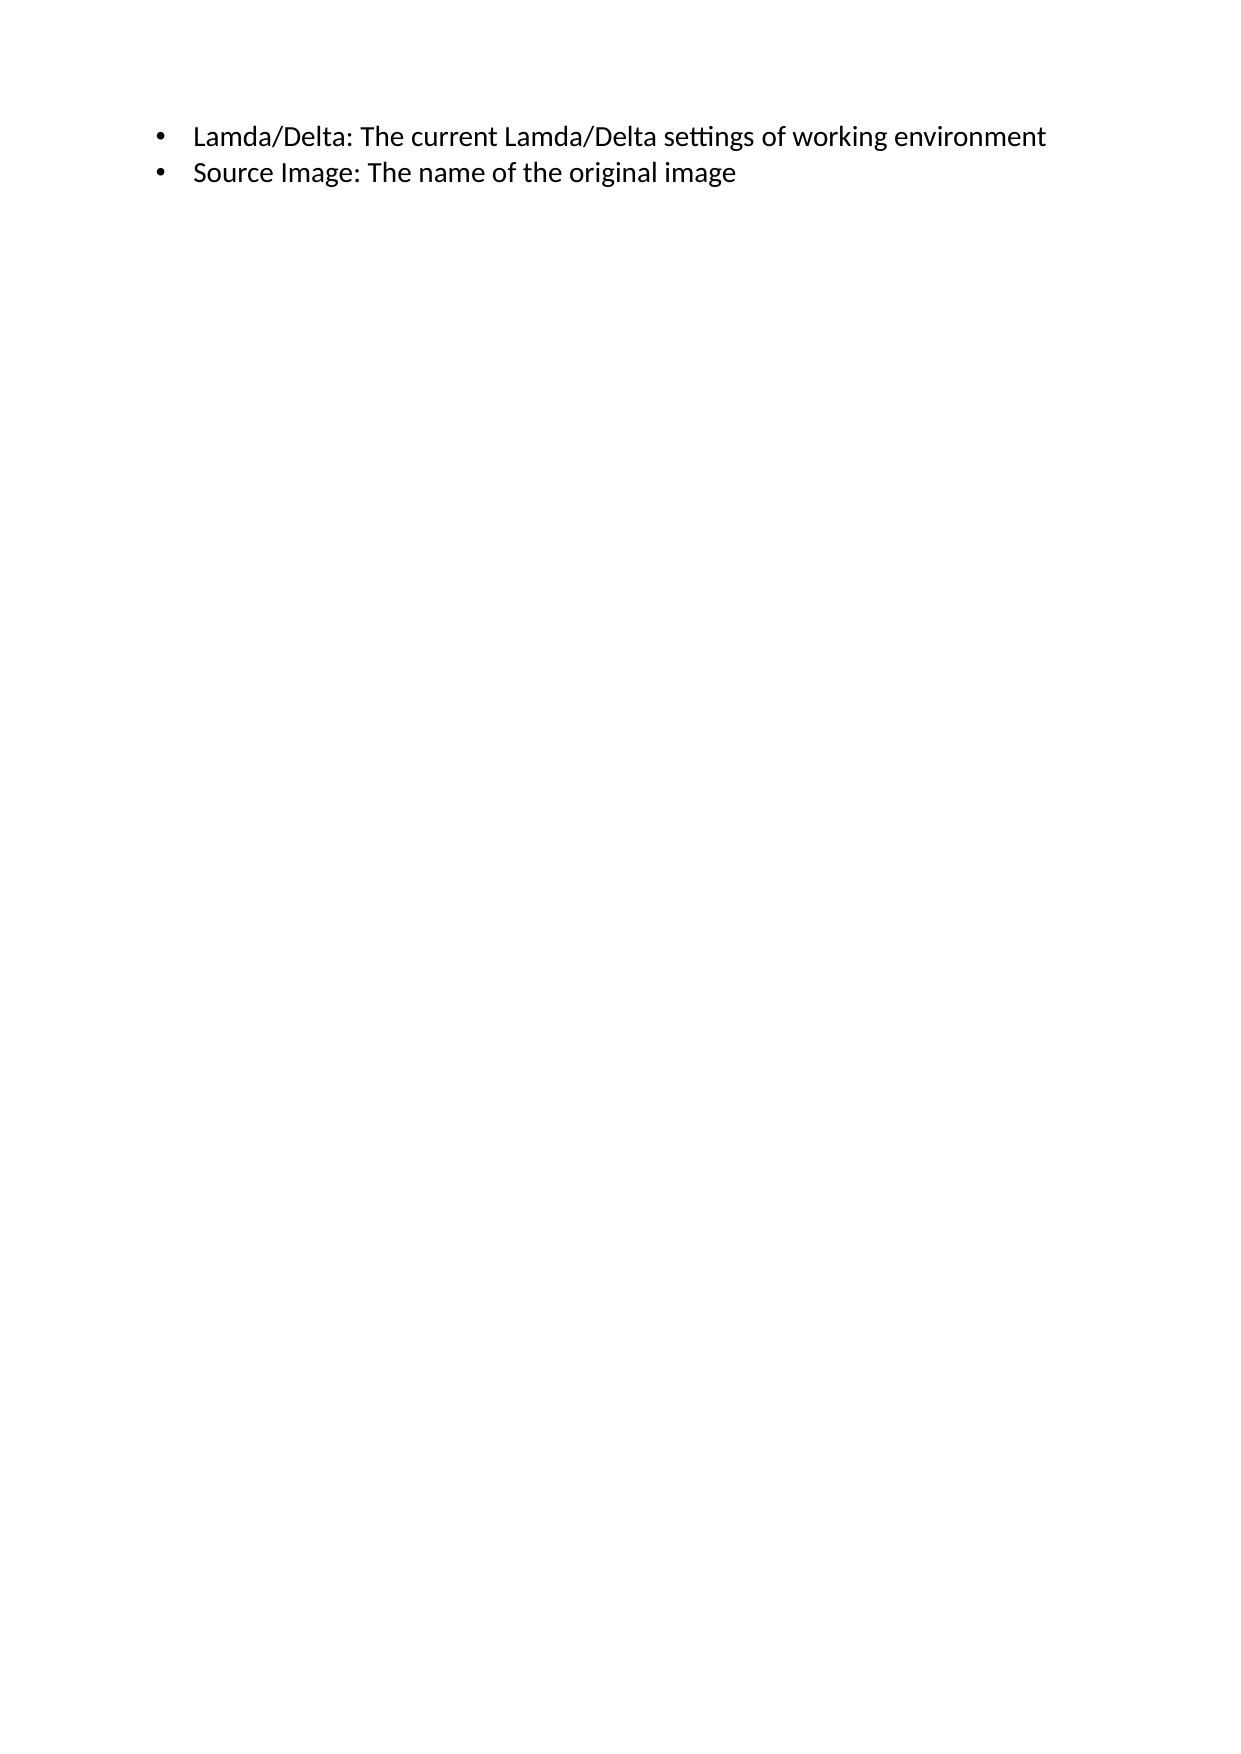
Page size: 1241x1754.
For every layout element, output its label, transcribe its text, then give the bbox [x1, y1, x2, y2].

list Source Image: The name of the original image [156, 154, 1122, 189]
list Lamda/Delta: The current Lamda/Delta settings of working environment [156, 118, 1122, 154]
